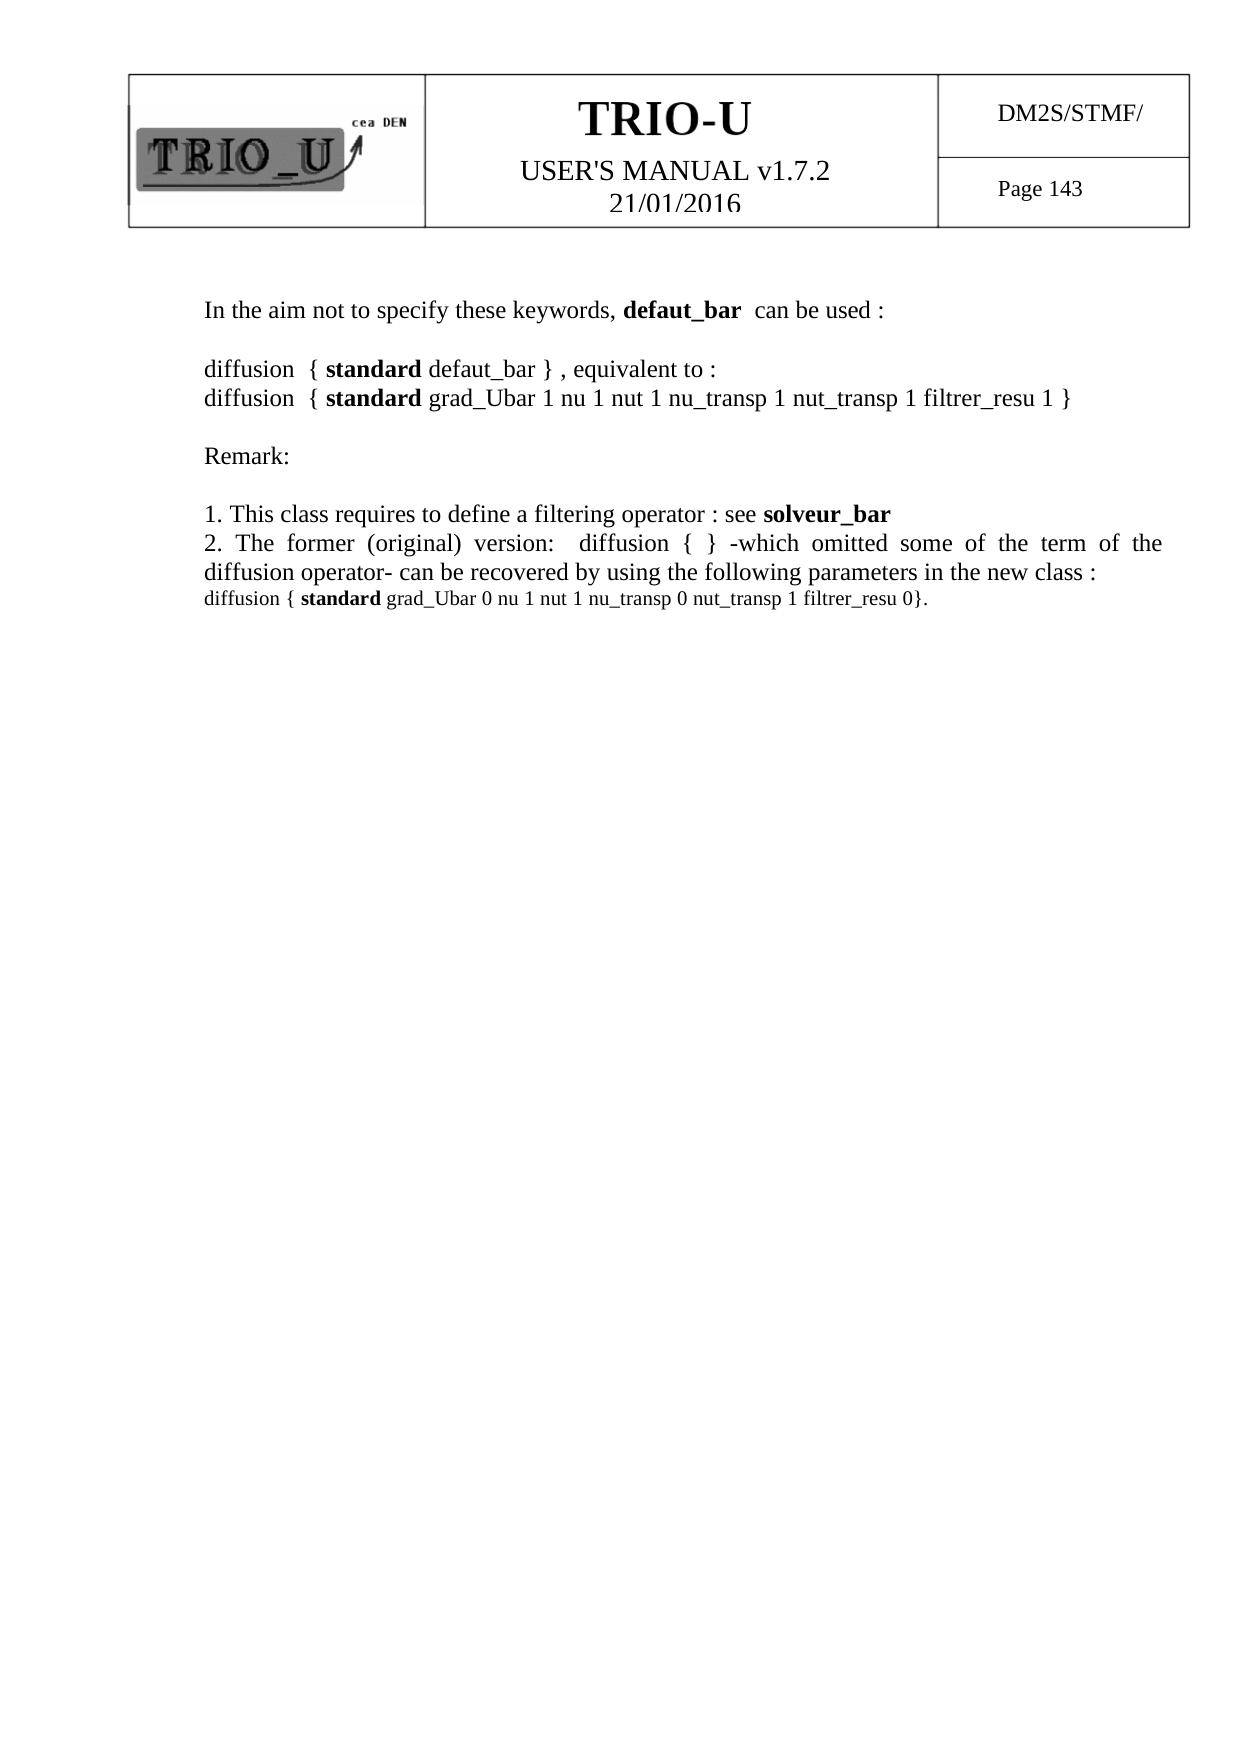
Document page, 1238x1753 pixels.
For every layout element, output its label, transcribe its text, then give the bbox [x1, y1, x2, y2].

text diffusion { standard defaut_bar } , equivalent to : [204, 353, 1164, 382]
text diffusion { standard grad_Ubar 0 nu 1 nut 1 nu_transp 0 nut_transp 1 filtrer_resu 0}. [204, 586, 1164, 610]
text diffusion { standard grad_Ubar 1 nu 1 nut 1 nu_transp 1 nut_transp 1 filtrer_resu 1 } [204, 382, 1164, 412]
text 2. The former (original) version: diffusion { } -which omitted some of the term of the diffusion operator- can be recovered by using the following parameters in the new class : [204, 528, 1164, 586]
text Remark: [204, 441, 1164, 470]
text 1. This class requires to define a filtering operator : see solveur_bar [204, 499, 1164, 528]
text In the aim not to specify these keywords, defaut_bar can be used : [204, 295, 1164, 324]
